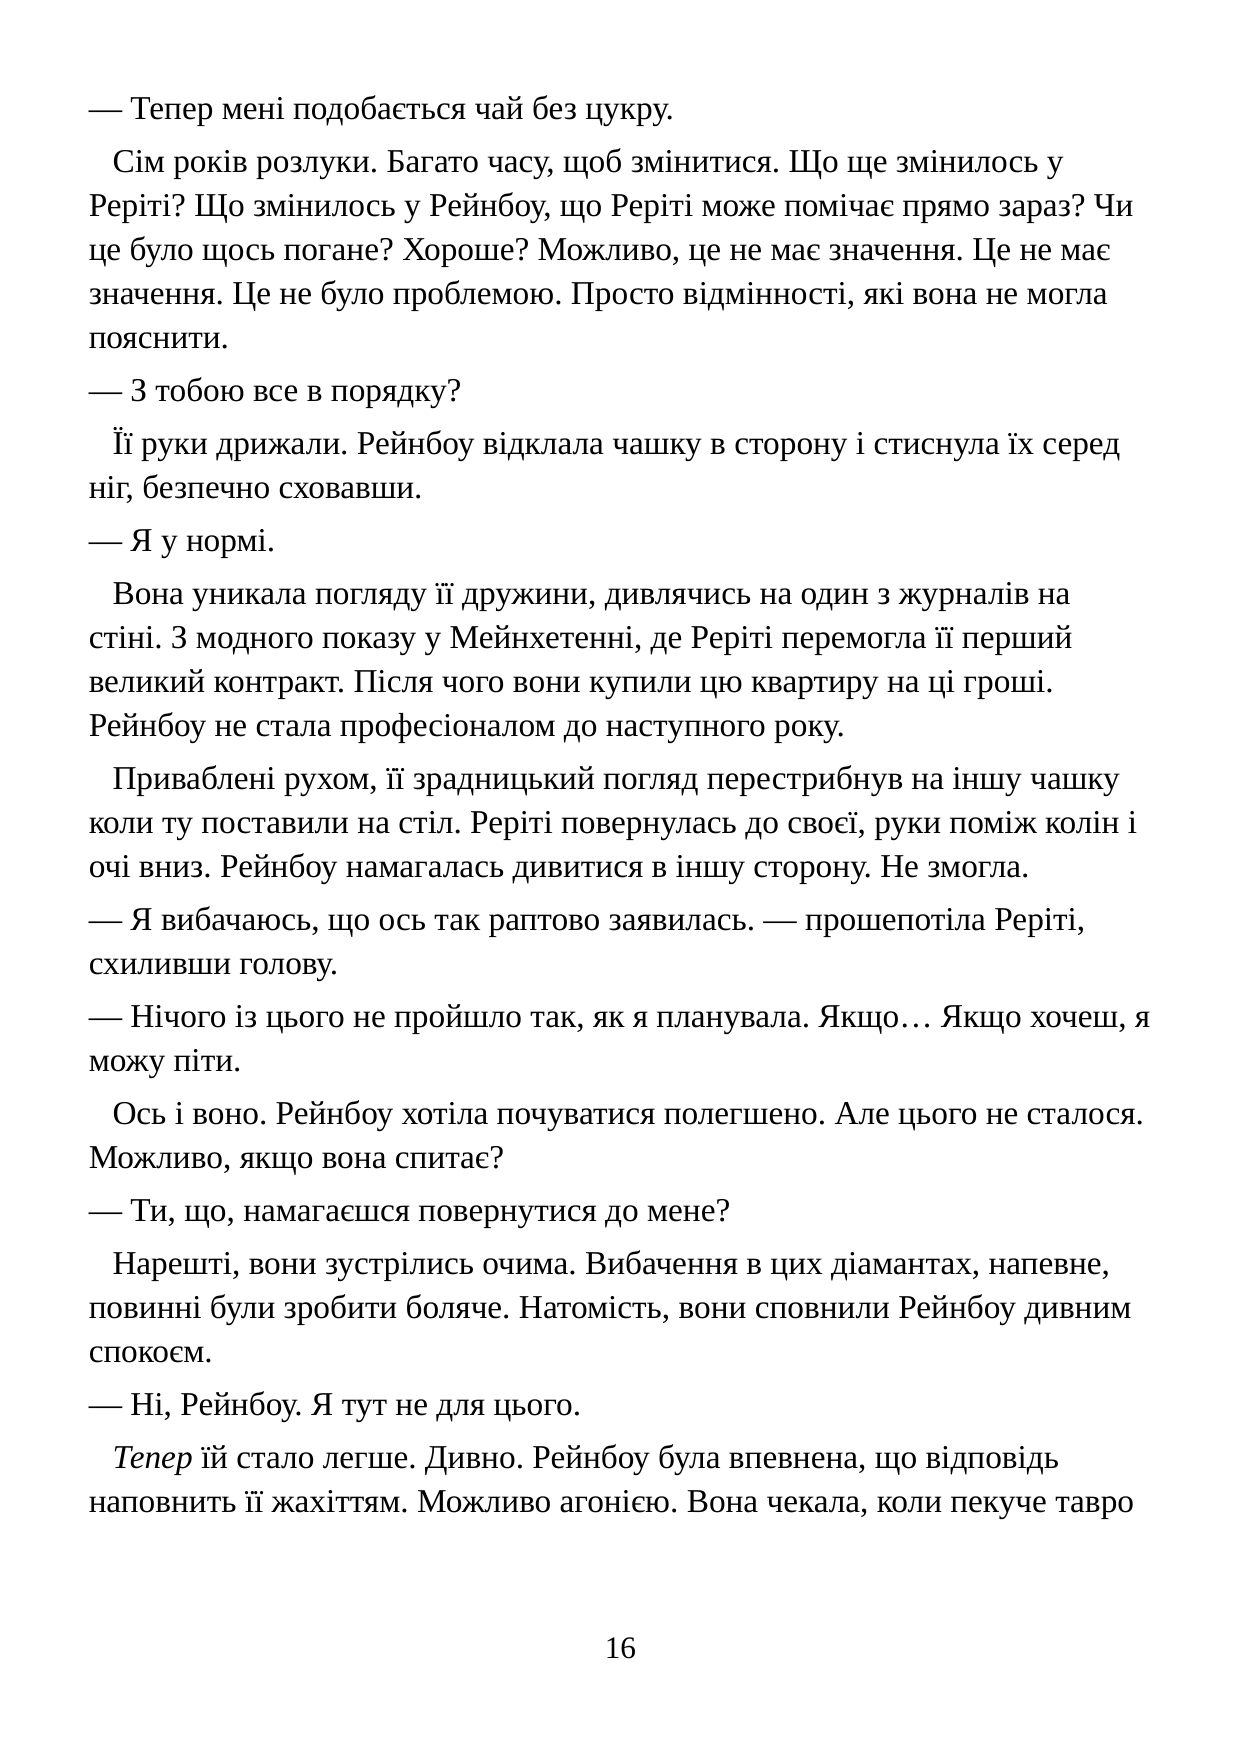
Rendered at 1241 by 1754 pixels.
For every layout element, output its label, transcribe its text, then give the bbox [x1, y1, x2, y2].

text — Ти, що, намагаєшся повернутися до мене? [88, 1191, 1152, 1229]
text Нарешті, вони зустрілись очима. Вибачення в цих діамантах, напевне, повинні були зробити боляче. Натомість, вони сповнили Рейнбоу дивним спокоєм. [88, 1243, 1152, 1370]
text Вона уникала погляду її дружини, дивлячись на один з журналів на стіні. З модного показу у Мейнхетенні, де Реріті перемогла її перший великий контракт. Після чого вони купили цю квартиру на ці гроші. Рейнбоу не стала професіоналом до наступного року. [88, 573, 1152, 744]
text — Нічого із цього не пройшло так, як я планувала. Якщо… Якщо хочеш, я можу піти. [88, 997, 1152, 1079]
text — Я у нормі. [88, 521, 1152, 559]
text — Ні, Рейнбоу. Я тут не для цього. [88, 1384, 1152, 1423]
text — Я вибачаюсь, що ось так раптово заявилась. — прошепотіла Реріті, схиливши голову. [88, 899, 1152, 982]
text Її руки дрижали. Рейнбоу відклала чашку в сторону і стиснула їх серед ніг, безпечно сховавши. [88, 423, 1152, 506]
text — З тобою все в порядку? [88, 371, 1152, 409]
text — Тепер мені подобається чай без цукру. [88, 88, 1152, 127]
text Сім років розлуки. Багато часу, щоб змінитися. Що ще змінилось у Реріті? Що змінилось у Рейнбоу, що Реріті може помічає прямо зараз? Чи це було щось погане? Хороше? Можливо, це не має значення. Це не має значення. Це не було проблемою. Просто відмінності, які вона не могла пояснити. [88, 141, 1152, 356]
text Тепер їй стало легше. Дивно. Рейнбоу була впевнена, що відповідь наповнить її жахіттям. Можливо агонією. Вона чекала, коли пекуче тавро [88, 1437, 1152, 1520]
text Ось і воно. Рейнбоу хотіла почуватися полегшено. Але цього не сталося. Можливо, якщо вона спитає? [88, 1093, 1152, 1176]
text Приваблені рухом, її зрадницький погляд перестрибнув на іншу чашку коли ту поставили на стіл. Реріті повернулась до своєї, руки поміж колін і очі вниз. Рейнбоу намагалась дивитися в іншу сторону. Не змогла. [88, 758, 1152, 885]
